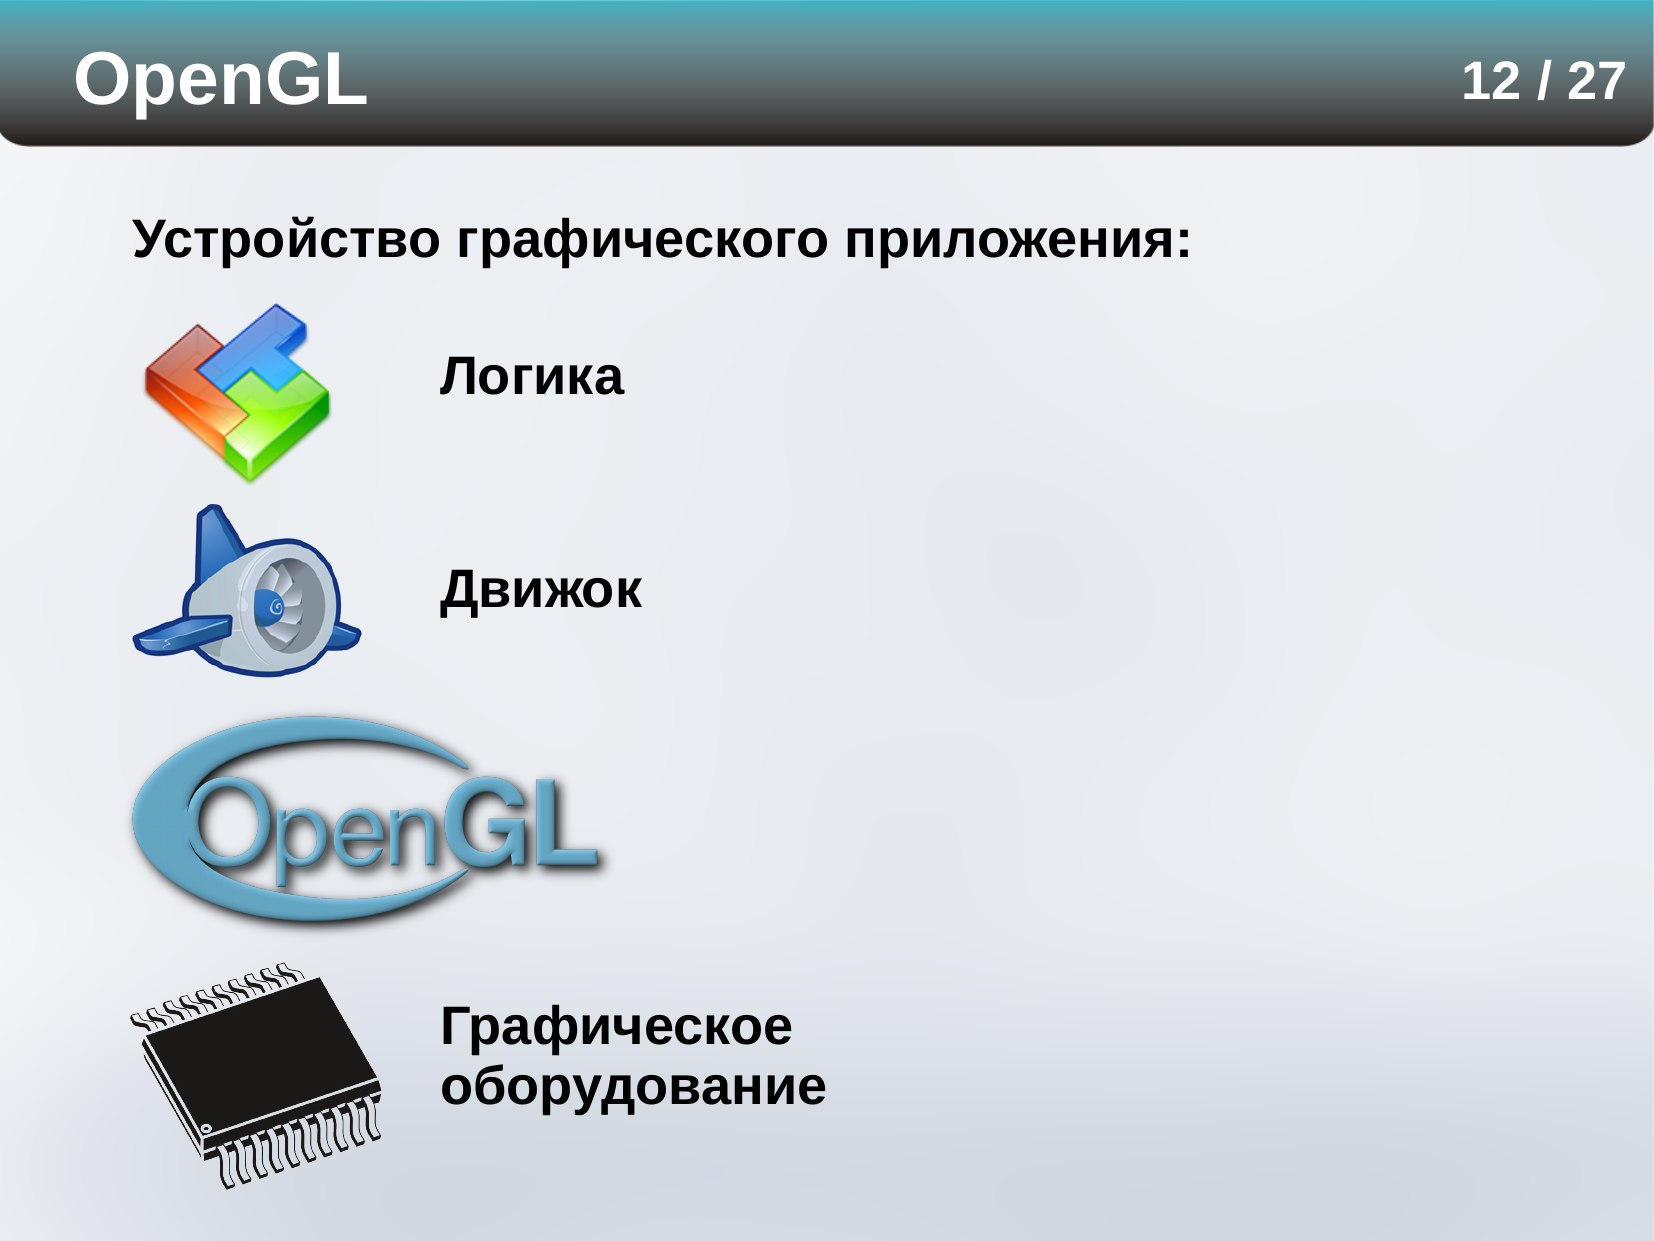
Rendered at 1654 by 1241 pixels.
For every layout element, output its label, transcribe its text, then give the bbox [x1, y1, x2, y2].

text_box <номер> / 27 [1446, 42, 1654, 179]
text_box Устройство графического приложения: [118, 200, 1477, 277]
text_box Графическое оборудование [425, 987, 898, 1124]
picture [0, 0, 1654, 1241]
text_box Логика [425, 338, 898, 414]
text_box Движок [425, 550, 898, 626]
text_box OpenGL [59, 29, 1241, 129]
